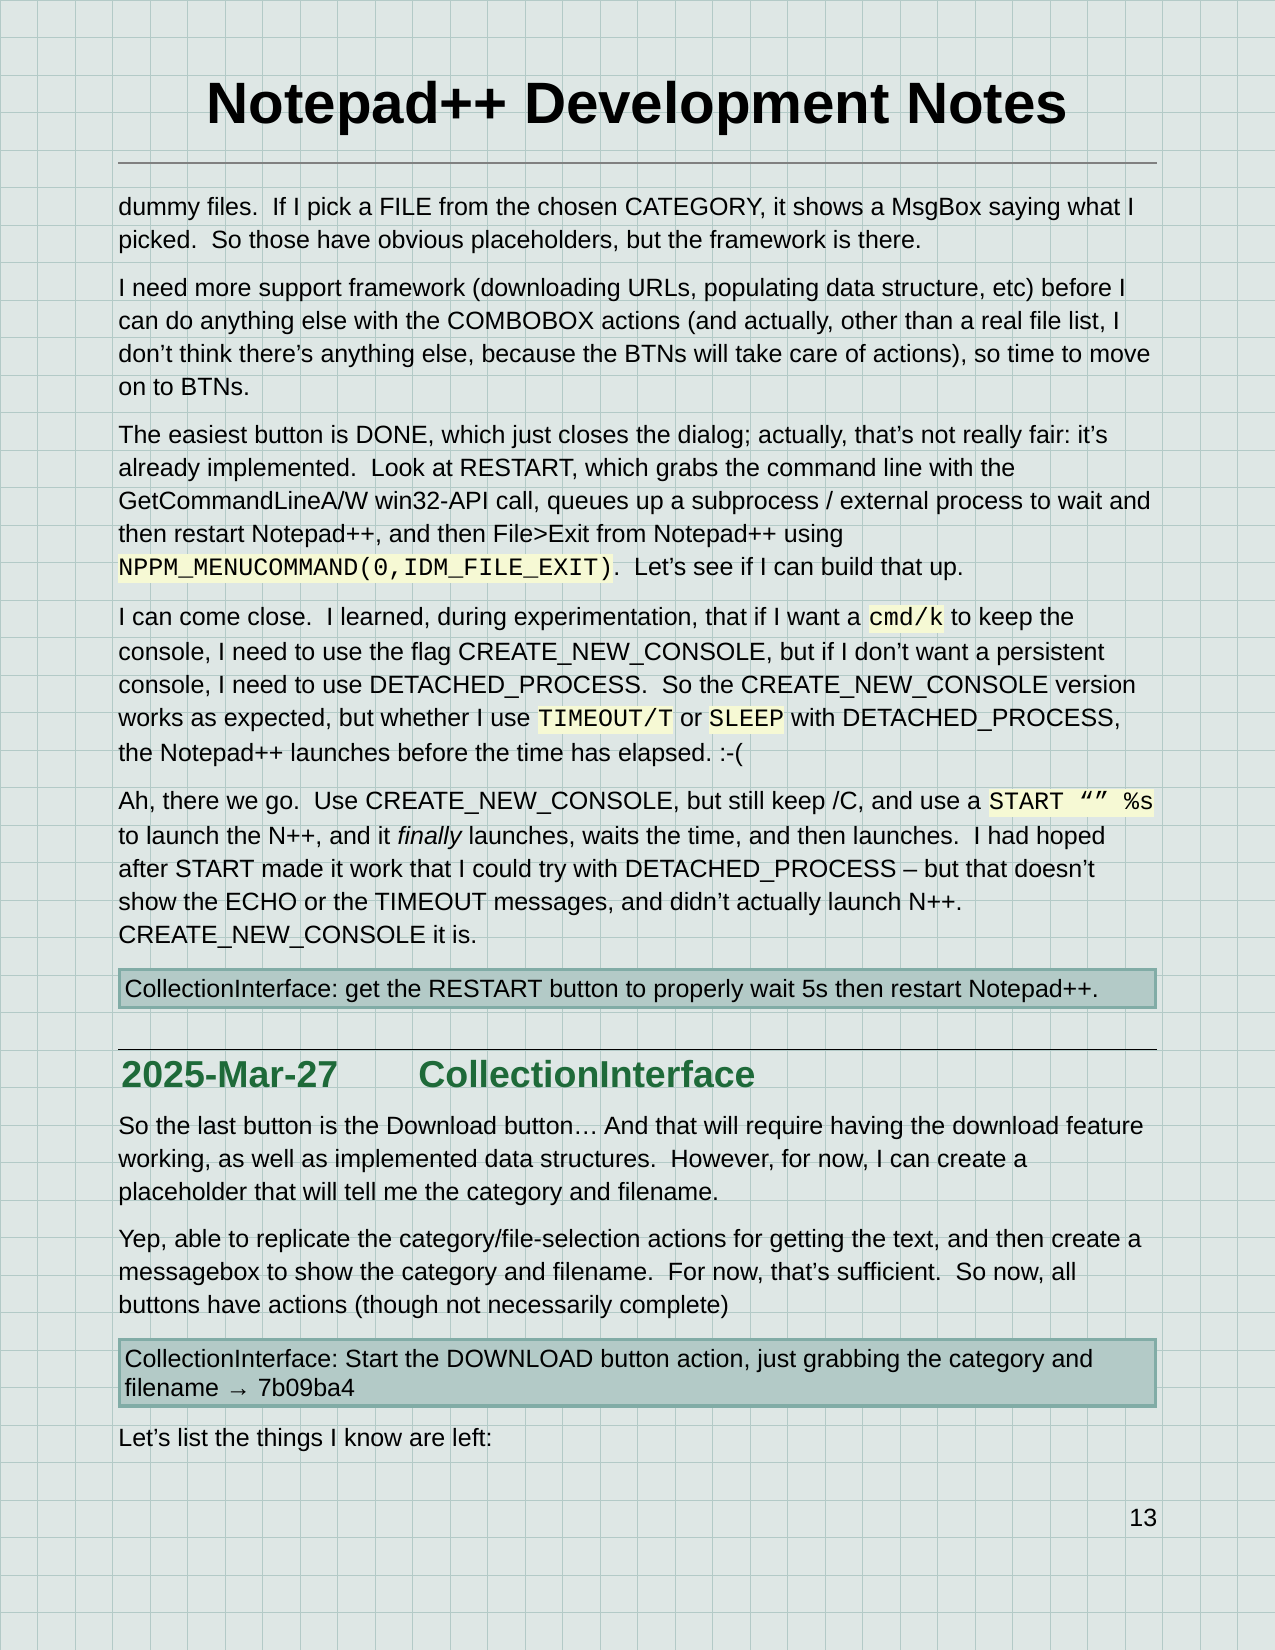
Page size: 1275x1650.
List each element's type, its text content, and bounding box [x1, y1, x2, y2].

text CollectionInterface: get the RESTART button to properly wait 5s then restart Notepad++. [121, 971, 1154, 1006]
text I need more support framework (downloading URLs, populating data structure, etc) before I can do anything else with the COMBOBOX actions (and actually, other than a real file list, I don’t think there’s anything else, because the BTNs will take care of actions), so time to move on to BTNs. [118, 273, 1157, 401]
text Let’s list the things I know are left: [118, 1423, 1157, 1451]
text Ah, there we go. Use CREATE_NEW_CONSOLE, but still keep /C, and use a START “” %s to launch the N++, and it finally launches, waits the time, and then launches. I had hoped after START made it work that I could try with DETACHED_PROCESS – but that doesn’t show the ECHO or the TIMEOUT messages, and didn’t actually launch N++. CREATE_NEW_CONSOLE it is. [118, 786, 1157, 949]
text Yep, able to replicate the category/file-selection actions for getting the text, and then create a messagebox to show the category and filename. For now, that’s sufficient. So now, all buttons have actions (though not necessarily complete) [118, 1224, 1157, 1319]
text So the last button is the Download button… And that will require having the download feature working, as well as implemented data structures. However, for now, I can create a placeholder that will tell me the category and filename. [118, 1111, 1157, 1205]
subtitle 2025-Mar-27 CollectionInterface [118, 1050, 1157, 1098]
text The easiest button is DONE, which just closes the dialog; actually, that’s not really fair: it’s already implemented. Look at RESTART, which grabs the command line with the GetCommandLineA/W win32-API call, queues up a subprocess / external process to wait and then restart Notepad++, and then File>Exit from Notepad++ using NPPM_MENUCOMMAND(0,IDM_FILE_EXIT). Let’s see if I can build that up. [118, 420, 1157, 583]
text dummy files. If I pick a FILE from the chosen CATEGORY, it shows a MsgBox saying what I picked. So those have obvious placeholders, but the framework is there. [118, 192, 1157, 254]
text I can come close. I learned, during experimentation, that if I want a cmd/k to keep the console, I need to use the flag CREATE_NEW_CONSOLE, but if I don’t want a persistent console, I need to use DETACHED_PROCESS. So the CREATE_NEW_CONSOLE version works as expected, but whether I use TIMEOUT/T or SLEEP with DETACHED_PROCESS, the Notepad++ launches before the time has elapsed. :-( [118, 602, 1157, 767]
text CollectionInterface: Start the DOWNLOAD button action, just grabbing the category and filename → 7b09ba4 [121, 1341, 1154, 1404]
